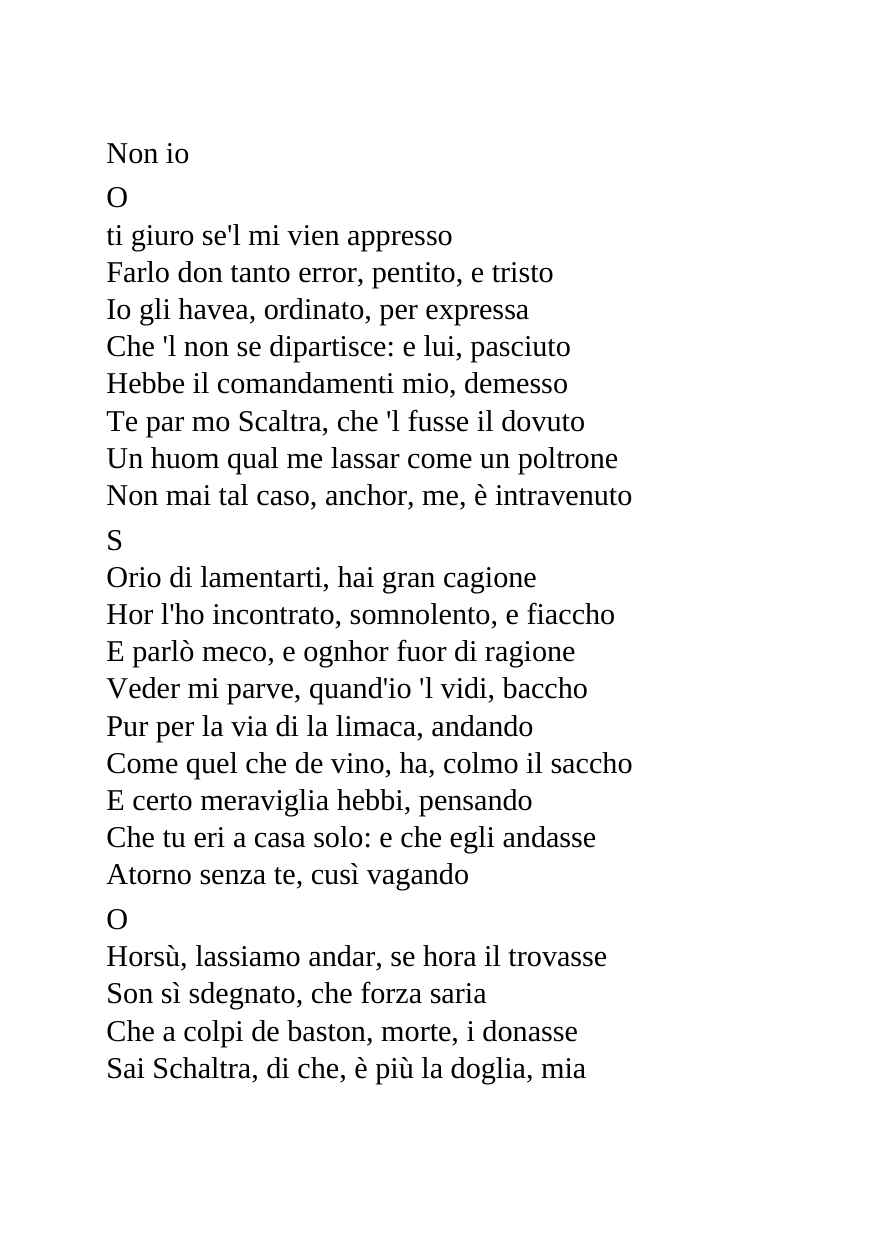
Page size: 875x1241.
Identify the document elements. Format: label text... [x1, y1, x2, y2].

text Che a colpi de baston, morte, i donasse [106, 1013, 768, 1047]
text Veder mi parve, quand'io 'l vidi, baccho [106, 671, 768, 705]
text Horsù, lassiamo andar, se hora il trovasse [106, 938, 768, 973]
text Farlo don tanto error, pentito, e tristo [106, 254, 768, 289]
text Sai Schaltra, di che, è più la doglia, mia [106, 1050, 768, 1085]
text E certo meraviglia hebbi, pensando [106, 782, 768, 817]
text O [106, 180, 768, 214]
text Io gli havea, ordinato, per expressa [106, 291, 768, 326]
text Pur per la via di la limaca, andando [106, 708, 768, 742]
text Orio di lamentarti, hai gran cagione [106, 559, 768, 594]
text O [106, 901, 768, 936]
text Che tu eri a casa solo: e che egli andasse [106, 819, 768, 854]
text Un huom qual me lassar come un poltrone [106, 440, 768, 475]
text Come quel che de vino, ha, colmo il saccho [106, 745, 768, 780]
text Son sì sdegnato, che forza saria [106, 976, 768, 1010]
text ti giuro se'l mi vien appresso [106, 217, 768, 252]
text Non mai tal caso, anchor, me, è intravenuto [106, 477, 768, 512]
text S [106, 522, 768, 557]
text Che 'l non se dipartisce: e lui, pasciuto [106, 328, 768, 363]
text Non io [106, 135, 768, 170]
text Te par mo Scaltra, che 'l fusse il dovuto [106, 403, 768, 437]
text E parlò meco, e ognhor fuor di ragione [106, 633, 768, 668]
text Hor l'ho incontrato, somnolento, e fiaccho [106, 596, 768, 631]
text Atorno senza te, cusì vagando [106, 857, 768, 891]
text Hebbe il comandamenti mio, demesso [106, 366, 768, 400]
